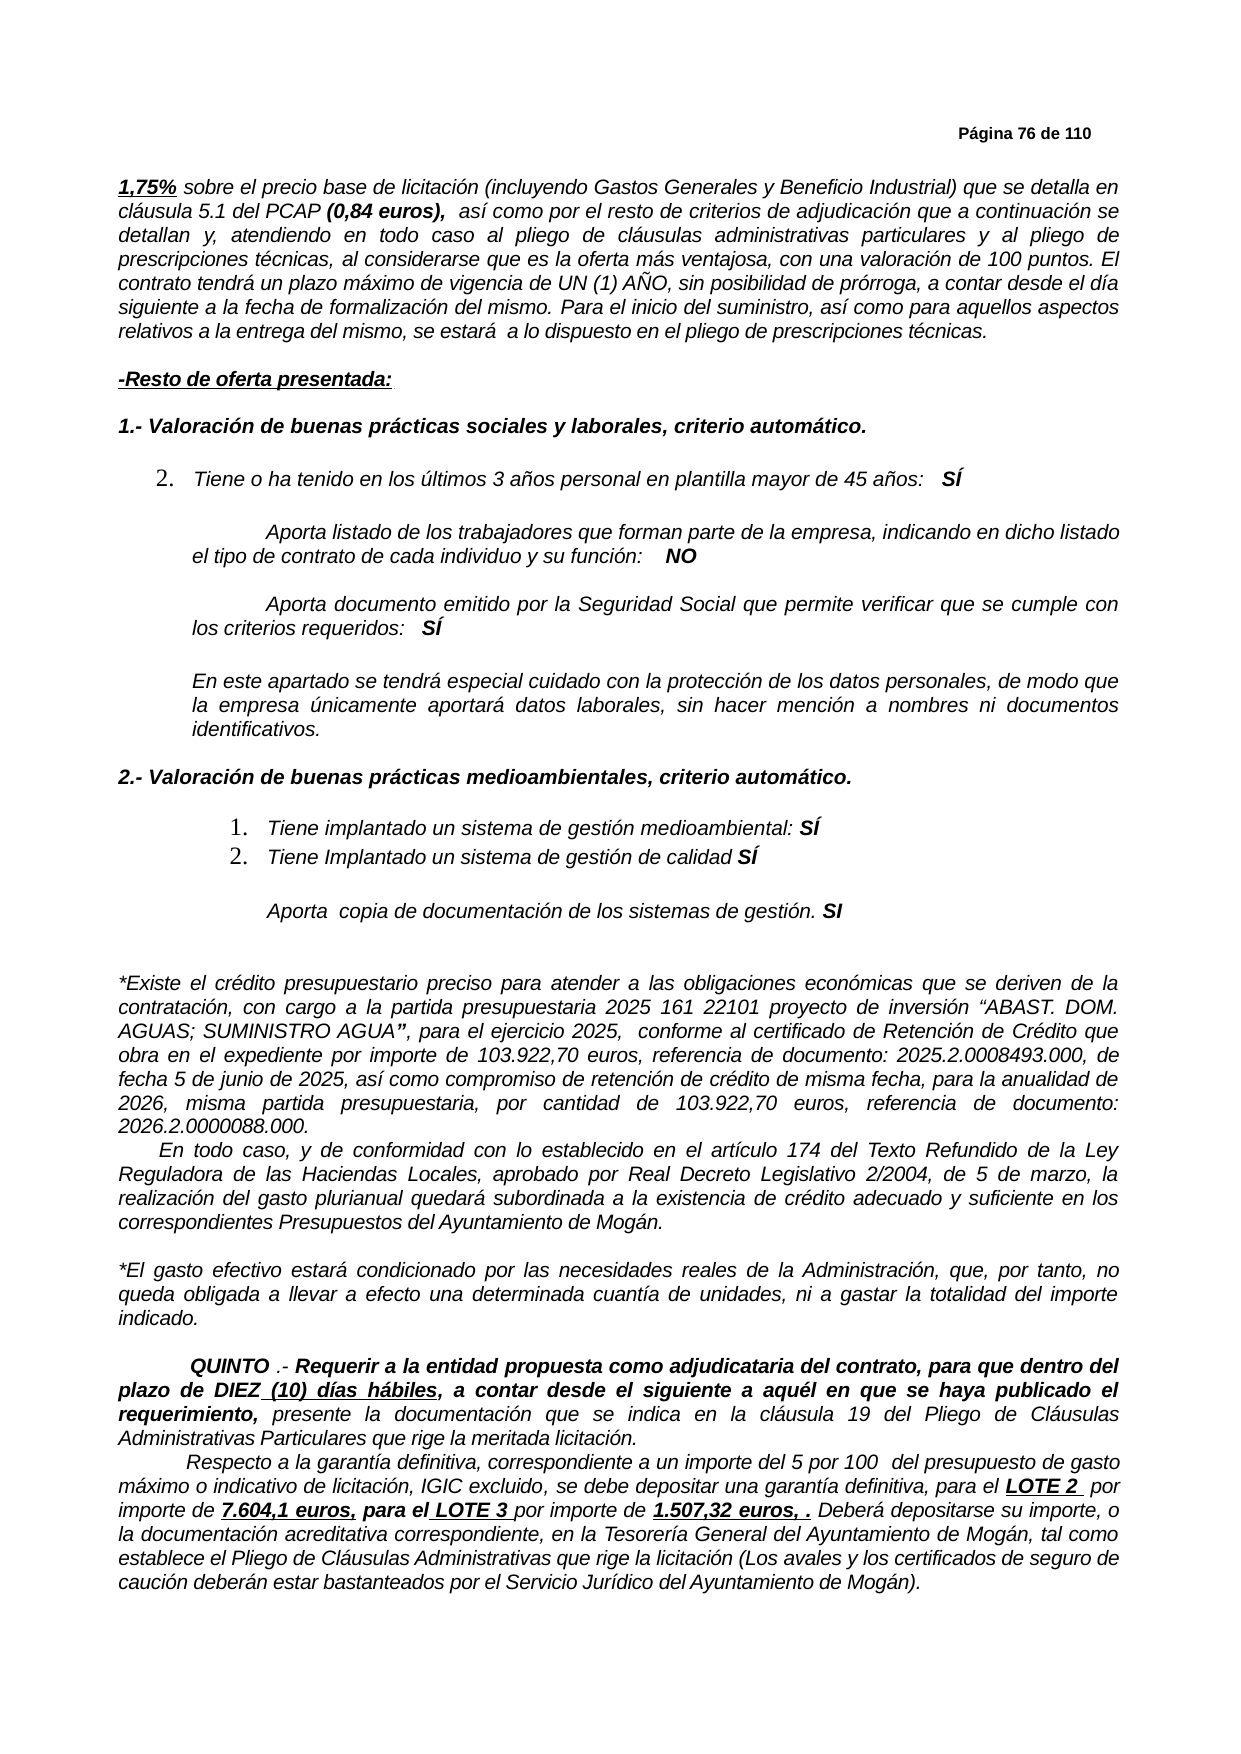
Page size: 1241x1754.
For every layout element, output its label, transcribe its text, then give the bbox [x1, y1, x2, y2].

text Respecto a la garantía definitiva, correspondiente a un importe del 5 por 100 del presupuesto de gasto máximo o indicativo de licitación, IGIC excluido, se debe depositar una garantía definitiva, para el LOTE 2 por importe de 7.604,1 euros, para el LOTE 3 por importe de 1.507,32 euros, . Deberá depositarse su importe, o la documentación acreditativa correspondiente, en la Tesorería General del Ayuntamiento de Mogán, tal como establece el Pliego de Cláusulas Administrativas que rige la licitación (Los avales y los certificados de seguro de caución deberán estar bastanteados por el Servicio Jurídico del Ayuntamiento de Mogán). [118, 1450, 1122, 1593]
text Aporta listado de los trabajadores que forman parte de la empresa, indicando en dicho listado el tipo de contrato de cada individuo y su función: NO [192, 520, 1122, 568]
text 1.- Valoración de buenas prácticas sociales y laborales, criterio automático. [118, 415, 1122, 439]
list Tiene Implantado un sistema de gestión de calidad SÍ [229, 841, 1122, 870]
list Tiene o ha tenido en los últimos 3 años personal en plantilla mayor de 45 años: SÍ [156, 463, 1122, 491]
text *Existe el crédito presupuestario preciso para atender a las obligaciones económicas que se deriven de la contratación, con cargo a la partida presupuestaria 2025 161 22101 proyecto de inversión “ABAST. DOM. AGUAS; SUMINISTRO AGUA”, para el ejercicio 2025, conforme al certificado de Retención de Crédito que obra en el expediente por importe de 103.922,70 euros, referencia de documento: 2025.2.0008493.000, de fecha 5 de junio de 2025, así como compromiso de retención de crédito de misma fecha, para la anualidad de 2026, misma partida presupuestaria, por cantidad de 103.922,70 euros, referencia de documento: 2026.2.0000088.000. [118, 971, 1122, 1138]
text Aporta documento emitido por la Seguridad Social que permite verificar que se cumple con los criterios requeridos: SÍ [192, 592, 1122, 640]
list Tiene implantado un sistema de gestión medioambiental: SÍ [229, 812, 1122, 841]
text En todo caso, y de conformidad con lo establecido en el artículo 174 del Texto Refundido de la Ley Reguladora de las Haciendas Locales, aprobado por Real Decreto Legislativo 2/2004, de 5 de marzo, la realización del gasto plurianual quedará subordinada a la existencia de crédito adecuado y suficiente en los correspondientes Presupuestos del Ayuntamiento de Mogán. [118, 1138, 1122, 1234]
text En este apartado se tendrá especial cuidado con la protección de los datos personales, de modo que la empresa únicamente aportará datos laborales, sin hacer mención a nombres ni documentos identificativos. [192, 669, 1122, 741]
text QUINTO .- Requerir a la entidad propuesta como adjudicataria del contrato, para que dentro del plazo de DIEZ (10) días hábiles, a contar desde el siguiente a aquél en que se haya publicado el requerimiento, presente la documentación que se indica en la cláusula 19 del Pliego de Cláusulas Administrativas Particulares que rige la meritada licitación. [118, 1354, 1122, 1450]
text 2.- Valoración de buenas prácticas medioambientales, criterio automático. [118, 764, 1122, 788]
text -Resto de oferta presentada: [118, 367, 1122, 391]
list Aporta copia de documentación de los sistemas de gestión. SI [229, 899, 1122, 923]
text *El gasto efectivo estará condicionado por las necesidades reales de la Administración, que, por tanto, no queda obligada a llevar a efecto una determinada cuantía de unidades, ni a gastar la totalidad del importe indicado. [118, 1258, 1122, 1330]
text 1,75% sobre el precio base de licitación (incluyendo Gastos Generales y Beneficio Industrial) que se detalla en cláusula 5.1 del PCAP (0,84 euros), así como por el resto de criterios de adjudicación que a continuación se detallan y, atendiendo en todo caso al pliego de cláusulas administrativas particulares y al pliego de prescripciones técnicas, al considerarse que es la oferta más ventajosa, con una valoración de 100 puntos. El contrato tendrá un plazo máximo de vigencia de UN (1) AÑO, sin posibilidad de prórroga, a contar desde el día siguiente a la fecha de formalización del mismo. Para el inicio del suministro, así como para aquellos aspectos relativos a la entrega del mismo, se estará a lo dispuesto en el pliego de prescripciones técnicas. [118, 175, 1122, 343]
